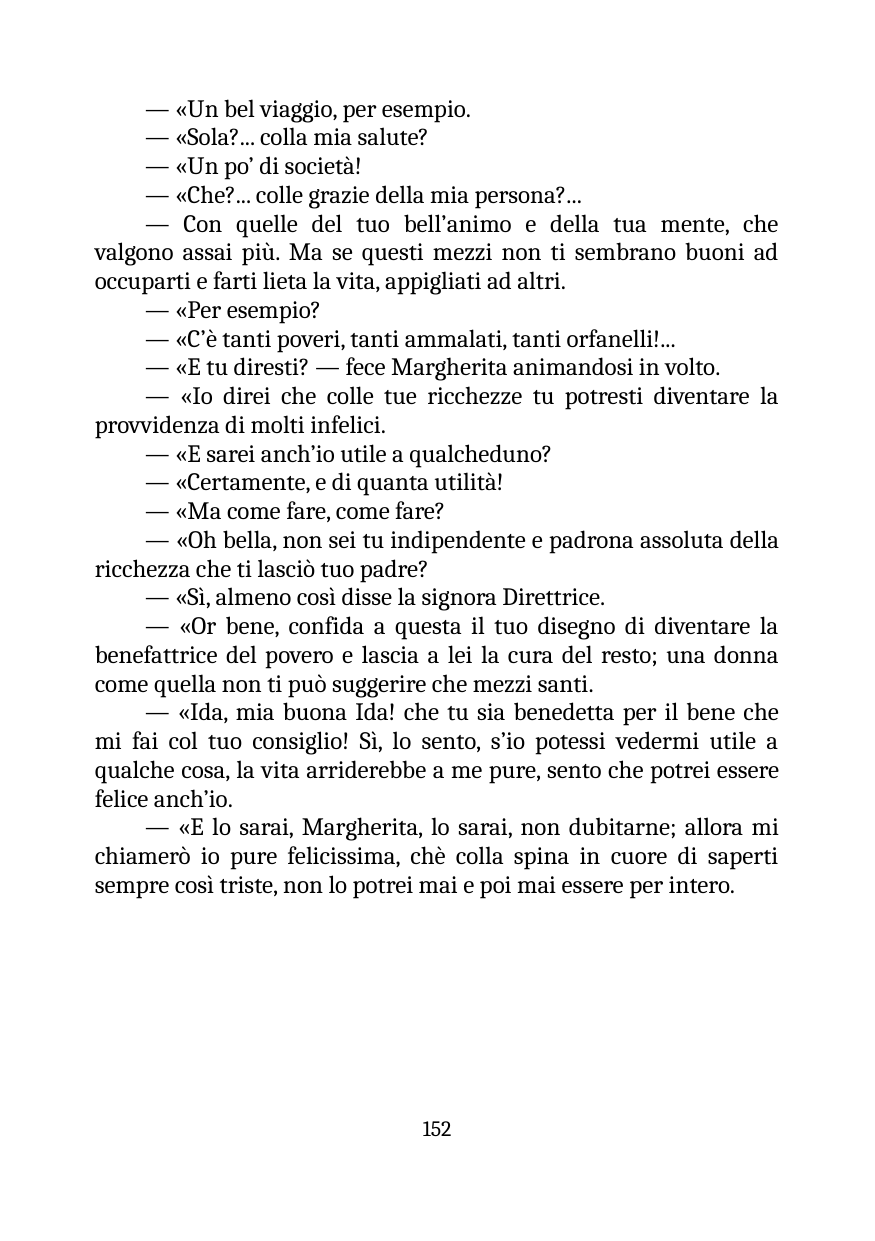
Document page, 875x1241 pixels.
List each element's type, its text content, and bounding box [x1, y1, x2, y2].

text — «Certamente, e di quanta utilità! [94, 468, 779, 497]
text — «Per esempio? [94, 296, 779, 324]
text — «Un bel viaggio, per esempio. [94, 94, 779, 123]
text — «Oh bella, non sei tu indipendente e padrona assoluta della ricchezza che ti lasciò tuo padre? [94, 526, 779, 583]
text — «Ida, mia buona Ida! che tu sia benedetta per il bene che mi fai col tuo consiglio! Sì, lo sento, s’io potessi vedermi utile a qualche cosa, la vita arriderebbe a me pure, sento che potrei essere felice anch’io. [94, 698, 779, 813]
text — «C’è tanti poveri, tanti ammalati, tanti orfanelli!... [94, 324, 779, 353]
text — «Sì, almeno così disse la signora Direttrice. [94, 583, 779, 612]
text — «Io direi che colle tue ricchezze tu potresti diventare la provvidenza di molti infelici. [94, 382, 779, 439]
text — «E sarei anch’io utile a qualcheduno? [94, 439, 779, 468]
text — «Un po’ di società! [94, 152, 779, 181]
text — «Che?... colle grazie della mia persona?... [94, 181, 779, 209]
text — «Ma come fare, come fare? [94, 497, 779, 526]
text — «E lo sarai, Margherita, lo sarai, non dubitarne; allora mi chiamerò io pure felicissima, chè colla spina in cuore di saperti sempre così triste, non lo potrei mai e poi mai essere per intero. [94, 813, 779, 899]
text — «Sola?... colla mia salute? [94, 123, 779, 152]
text — «Or bene, confida a questa il tuo disegno di diventare la benefattrice del povero e lascia a lei la cura del resto; una donna come quella non ti può suggerire che mezzi santi. [94, 612, 779, 698]
text — Con quelle del tuo bell’animo e della tua mente, che valgono assai più. Ma se questi mezzi non ti sembrano buoni ad occuparti e farti lieta la vita, appigliati ad altri. [94, 209, 779, 296]
text — «E tu diresti? — fece Margherita animandosi in volto. [94, 353, 779, 382]
